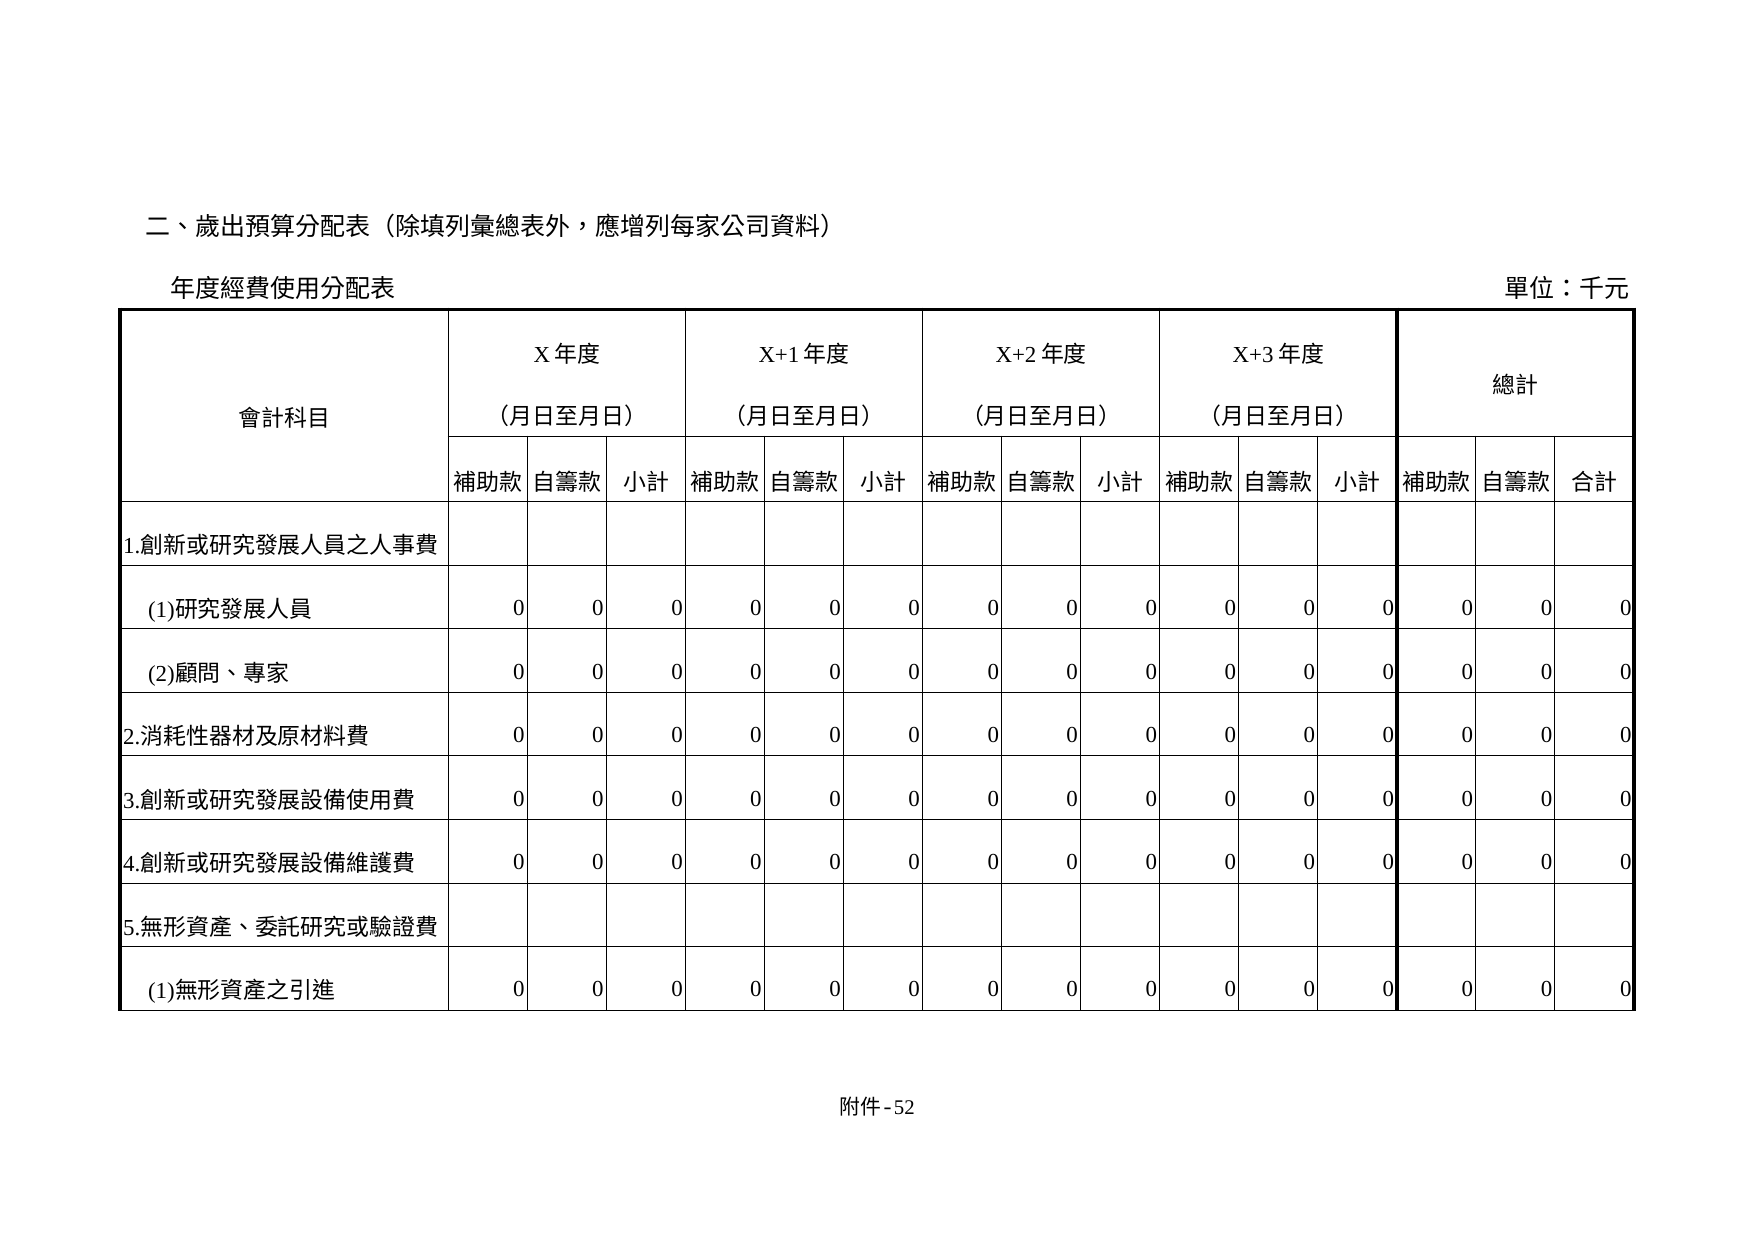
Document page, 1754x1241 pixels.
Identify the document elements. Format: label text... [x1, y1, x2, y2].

table_cell [686, 502, 764, 565]
table_cell 0 [528, 629, 606, 692]
table_cell 0 [1318, 947, 1395, 1009]
table_cell 補助款 [449, 437, 527, 501]
table_cell 0 [1555, 947, 1632, 1009]
table_cell 0 [1476, 629, 1554, 692]
table_cell 5.無形資產、委託研究或驗證費 [122, 884, 448, 946]
table_cell 0 [923, 629, 1001, 692]
table_cell 0 [686, 629, 764, 692]
table_cell [1318, 502, 1395, 565]
table_cell 0 [765, 756, 843, 819]
table_cell [1476, 502, 1554, 565]
table_cell 小計 [844, 437, 922, 501]
table_cell [1318, 884, 1395, 946]
table_cell [923, 502, 1001, 565]
table_cell 0 [686, 566, 764, 628]
table_cell 補助款 [686, 437, 764, 501]
table_cell 0 [844, 947, 922, 1009]
table_cell 0 [923, 820, 1001, 882]
table_cell [449, 502, 527, 565]
table_cell 0 [844, 820, 922, 882]
table_cell 自籌款 [1476, 437, 1554, 501]
table_cell 0 [1555, 820, 1632, 882]
table_cell 0 [1160, 629, 1238, 692]
table_header X+3年度 （月日至月日） [1160, 311, 1395, 436]
table_cell 0 [449, 947, 527, 1009]
table_cell 0 [686, 820, 764, 882]
table_cell 0 [1399, 629, 1475, 692]
table_cell 補助款 [923, 437, 1001, 501]
table_cell 0 [607, 947, 685, 1009]
table_cell 0 [686, 693, 764, 755]
table_cell (2)顧問、專家 [122, 629, 448, 692]
table_cell [1239, 884, 1317, 946]
table_cell 0 [1239, 756, 1317, 819]
table_cell 小計 [607, 437, 685, 501]
table_cell 0 [765, 629, 843, 692]
table_header X+2年度 （月日至月日） [923, 311, 1159, 436]
table_cell 0 [1476, 947, 1554, 1009]
table_cell 0 [607, 693, 685, 755]
table_cell 補助款 [1399, 437, 1475, 501]
table_cell [686, 884, 764, 946]
table_cell 0 [1476, 566, 1554, 628]
table_cell [1081, 884, 1159, 946]
table_cell 自籌款 [1002, 437, 1080, 501]
table_cell [449, 884, 527, 946]
table_cell (1)無形資產之引進 [122, 947, 448, 1009]
table_cell 0 [1476, 693, 1554, 755]
table_cell 0 [449, 629, 527, 692]
table_cell 0 [923, 947, 1001, 1009]
table_cell 0 [686, 756, 764, 819]
table_cell 0 [1318, 693, 1395, 755]
table_cell 0 [1555, 566, 1632, 628]
table_cell 0 [1555, 756, 1632, 819]
table_cell 0 [1002, 947, 1080, 1009]
table_cell [765, 502, 843, 565]
table_cell 0 [1318, 756, 1395, 819]
table_cell 0 [449, 566, 527, 628]
table_cell 0 [686, 947, 764, 1009]
table_cell 0 [1555, 629, 1632, 692]
table_cell 0 [1239, 566, 1317, 628]
table_cell [1160, 502, 1238, 565]
table_cell [1476, 884, 1554, 946]
table_cell 4.創新或研究發展設備維護費 [122, 820, 448, 882]
table_cell 0 [1081, 566, 1159, 628]
table_cell 0 [1476, 820, 1554, 882]
table_cell 0 [528, 947, 606, 1009]
table_cell 0 [528, 756, 606, 819]
table_cell [923, 884, 1001, 946]
table_header X+1年度 （月日至月日） [686, 311, 922, 436]
table_cell [1555, 502, 1632, 565]
table_cell [1160, 884, 1238, 946]
table_cell 0 [765, 566, 843, 628]
table_cell 0 [765, 693, 843, 755]
table_cell 0 [1399, 820, 1475, 882]
table_cell 0 [1002, 693, 1080, 755]
table_cell 0 [607, 820, 685, 882]
table_cell 0 [1476, 756, 1554, 819]
table_cell 0 [923, 756, 1001, 819]
table_cell 0 [1160, 566, 1238, 628]
table_cell 0 [607, 566, 685, 628]
table_cell 0 [1399, 693, 1475, 755]
table_cell [1399, 502, 1475, 565]
table_cell 0 [607, 756, 685, 819]
table_cell 0 [607, 629, 685, 692]
text 年度經費使用分配表 單位：千元 [170, 245, 1634, 307]
table_cell 0 [1002, 756, 1080, 819]
table_cell 0 [1239, 629, 1317, 692]
table_cell 0 [528, 693, 606, 755]
table_cell 0 [844, 566, 922, 628]
table_cell [1081, 502, 1159, 565]
table_cell [1239, 502, 1317, 565]
table_header 會計科目 [122, 311, 448, 501]
table_cell 0 [1160, 947, 1238, 1009]
table_cell 0 [1555, 693, 1632, 755]
table_cell 0 [1239, 693, 1317, 755]
table_cell 0 [449, 756, 527, 819]
table_cell [528, 502, 606, 565]
table_cell (1)研究發展人員 [122, 566, 448, 628]
table_cell 0 [1081, 629, 1159, 692]
table_cell 0 [1081, 693, 1159, 755]
table_cell 0 [1318, 566, 1395, 628]
table_cell [1555, 884, 1632, 946]
table_cell 0 [528, 820, 606, 882]
table_cell [1399, 884, 1475, 946]
table_cell [844, 884, 922, 946]
table_cell 0 [1239, 820, 1317, 882]
table_cell 0 [1399, 947, 1475, 1009]
table_cell [1002, 502, 1080, 565]
table_header 總計 [1399, 311, 1632, 436]
table_cell 0 [1399, 756, 1475, 819]
table_cell 0 [765, 820, 843, 882]
table_header X年度 （月日至月日） [449, 311, 685, 436]
table_cell 0 [1002, 566, 1080, 628]
table_cell [528, 884, 606, 946]
table_cell 0 [1160, 756, 1238, 819]
table_cell 補助款 [1160, 437, 1238, 501]
table_cell 0 [449, 693, 527, 755]
table_cell 0 [449, 820, 527, 882]
table_cell 合計 [1555, 437, 1632, 501]
table_cell 0 [923, 693, 1001, 755]
text 二、歲出預算分配表（除填列彙總表外，應增列每家公司資料） [145, 182, 1634, 245]
table_cell [607, 884, 685, 946]
table_cell [607, 502, 685, 565]
table_cell 0 [1399, 566, 1475, 628]
table_cell 0 [844, 756, 922, 819]
table_cell 小計 [1081, 437, 1159, 501]
table_cell 0 [1239, 947, 1317, 1009]
table_cell 0 [844, 693, 922, 755]
table_cell 0 [1081, 947, 1159, 1009]
table_cell 0 [528, 566, 606, 628]
table_cell [765, 884, 843, 946]
table_cell [844, 502, 922, 565]
table_cell 0 [765, 947, 843, 1009]
table_cell 1.創新或研究發展人員之人事費 [122, 502, 448, 565]
table_cell 0 [1318, 629, 1395, 692]
table_cell 0 [1081, 756, 1159, 819]
table_cell 0 [1318, 820, 1395, 882]
table_cell 3.創新或研究發展設備使用費 [122, 756, 448, 819]
table_cell 自籌款 [1239, 437, 1317, 501]
table_cell 0 [1160, 693, 1238, 755]
table_cell 自籌款 [765, 437, 843, 501]
table_cell 0 [1081, 820, 1159, 882]
table_cell 2.消耗性器材及原材料費 [122, 693, 448, 755]
table_cell [1002, 884, 1080, 946]
table_cell 0 [923, 566, 1001, 628]
table_cell 小計 [1318, 437, 1395, 501]
table_cell 0 [1002, 820, 1080, 882]
table_cell 0 [1160, 820, 1238, 882]
table_cell 0 [1002, 629, 1080, 692]
table_cell 自籌款 [528, 437, 606, 501]
table_cell 0 [844, 629, 922, 692]
